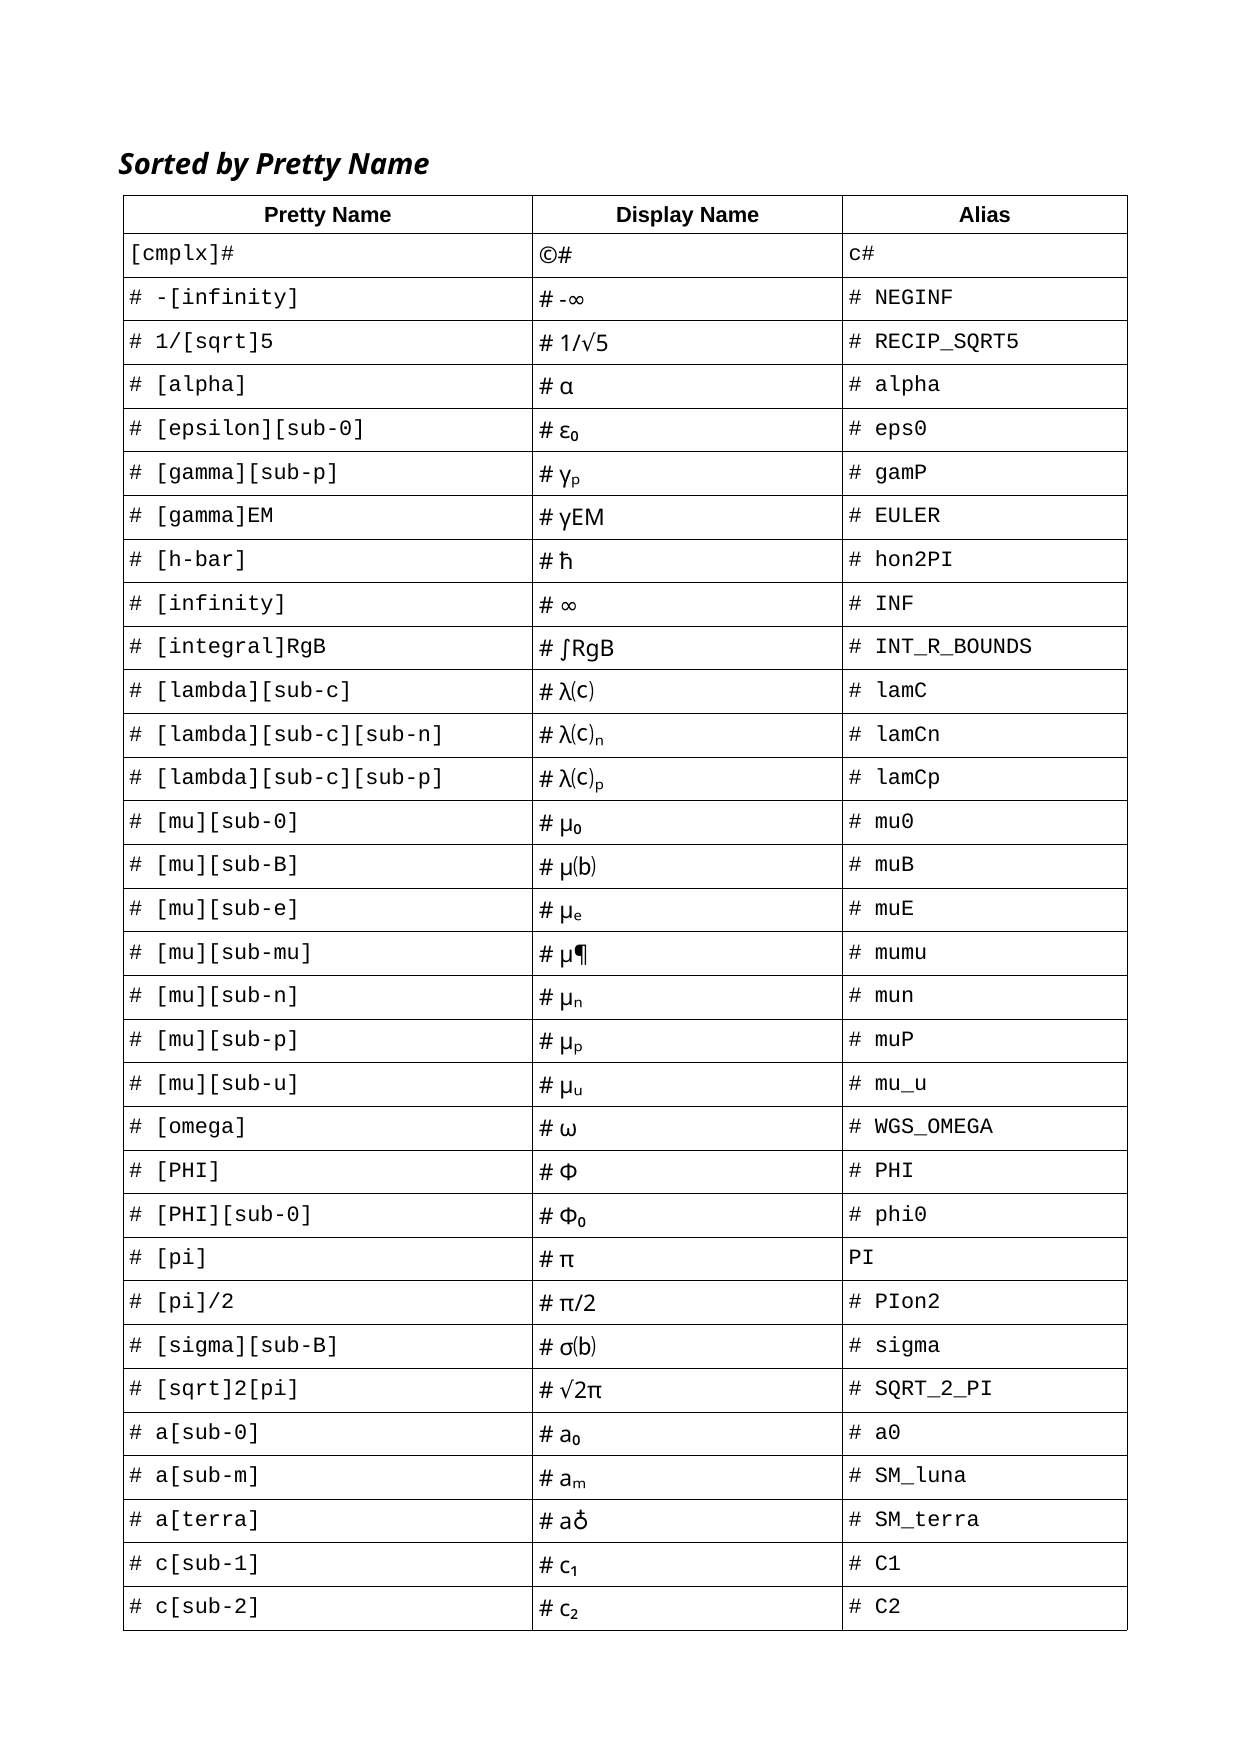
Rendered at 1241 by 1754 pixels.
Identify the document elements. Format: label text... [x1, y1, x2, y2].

table_cell # μₑ [533, 889, 842, 931]
table_cell # γₚ [533, 452, 842, 495]
table_cell # a[sub-0] [124, 1413, 532, 1455]
table_cell # [sigma][sub-B] [124, 1325, 532, 1368]
table_cell # gamP [843, 452, 1127, 495]
table_cell # λ⒞ₙ [533, 714, 842, 757]
table_cell # muB [843, 845, 1127, 888]
table_cell # [integral]RgB [124, 627, 532, 669]
table_cell # mun [843, 976, 1127, 1018]
table_cell ©# [533, 234, 842, 277]
table_cell # [alpha] [124, 365, 532, 407]
table_cell # [infinity] [124, 583, 532, 626]
table_cell # a[sub-m] [124, 1456, 532, 1499]
table_cell # [sqrt]2[pi] [124, 1369, 532, 1411]
table_cell # [lambda][sub-c] [124, 670, 532, 713]
table_cell # c[sub-2] [124, 1587, 532, 1629]
table_cell # c₂ [533, 1587, 842, 1629]
table_cell # [h-bar] [124, 540, 532, 582]
table_cell # C1 [843, 1543, 1127, 1586]
table_cell # μᵤ [533, 1063, 842, 1106]
table_cell # sigma [843, 1325, 1127, 1368]
table_cell # [mu][sub-n] [124, 976, 532, 1018]
table_cell # mumu [843, 932, 1127, 975]
table_cell # mu0 [843, 801, 1127, 844]
table_cell # muP [843, 1020, 1127, 1062]
table_cell # λ⒞ₚ [533, 758, 842, 800]
table_cell # lamCp [843, 758, 1127, 800]
table_cell # a♁ [533, 1500, 842, 1542]
table_cell # c[sub-1] [124, 1543, 532, 1586]
table_cell # μₚ [533, 1020, 842, 1062]
table_cell # -[infinity] [124, 278, 532, 320]
table_cell # EULER [843, 496, 1127, 538]
table_cell # phi0 [843, 1194, 1127, 1237]
table_cell # [PHI] [124, 1151, 532, 1193]
subtitle Sorted by Pretty Name [118, 143, 1122, 183]
table_cell # π [533, 1238, 842, 1280]
table_cell # ∫RgB [533, 627, 842, 669]
table_cell # λ⒞ [533, 670, 842, 713]
table_cell # a0 [843, 1413, 1127, 1455]
table_cell # PIon2 [843, 1281, 1127, 1324]
table_cell # a₀ [533, 1413, 842, 1455]
table_cell PI [843, 1238, 1127, 1280]
table_cell # -∞ [533, 278, 842, 320]
table_cell # Φ₀ [533, 1194, 842, 1237]
table_cell # c₁ [533, 1543, 842, 1586]
table_cell c# [843, 234, 1127, 277]
table_cell # Φ [533, 1151, 842, 1193]
table_cell # [mu][sub-u] [124, 1063, 532, 1106]
table_cell # [PHI][sub-0] [124, 1194, 532, 1237]
table_cell [cmplx]# [124, 234, 532, 277]
table_cell # ∞ [533, 583, 842, 626]
table_cell # [mu][sub-p] [124, 1020, 532, 1062]
table_cell # 1/[sqrt]5 [124, 321, 532, 364]
table_cell # [gamma]EM [124, 496, 532, 538]
table_cell # a[terra] [124, 1500, 532, 1542]
table_cell # SM_luna [843, 1456, 1127, 1499]
table_cell # alpha [843, 365, 1127, 407]
table_cell # PHI [843, 1151, 1127, 1193]
table_cell # mu_u [843, 1063, 1127, 1106]
table_cell # muE [843, 889, 1127, 931]
table_cell # C2 [843, 1587, 1127, 1629]
table_cell # μ¶ [533, 932, 842, 975]
table_cell # eps0 [843, 409, 1127, 451]
table_cell # WGS_OMEGA [843, 1107, 1127, 1149]
table_header Display Name [533, 196, 842, 233]
table_cell # 1/√5 [533, 321, 842, 364]
table_cell # lamCn [843, 714, 1127, 757]
table_header Alias [843, 196, 1127, 233]
table_cell # α [533, 365, 842, 407]
table_cell # ε₀ [533, 409, 842, 451]
table_cell # hon2PI [843, 540, 1127, 582]
table_cell # [mu][sub-B] [124, 845, 532, 888]
table_cell # γEM [533, 496, 842, 538]
table_cell # [mu][sub-0] [124, 801, 532, 844]
table_cell # [epsilon][sub-0] [124, 409, 532, 451]
table_cell # [gamma][sub-p] [124, 452, 532, 495]
table_cell # INF [843, 583, 1127, 626]
table_cell # μₙ [533, 976, 842, 1018]
table_cell # [lambda][sub-c][sub-p] [124, 758, 532, 800]
table_cell # ω [533, 1107, 842, 1149]
table_cell # lamC [843, 670, 1127, 713]
table_cell # SM_terra [843, 1500, 1127, 1542]
table_cell # [pi] [124, 1238, 532, 1280]
table_cell # [pi]/2 [124, 1281, 532, 1324]
table_cell # [mu][sub-mu] [124, 932, 532, 975]
table_cell # σ⒝ [533, 1325, 842, 1368]
table_cell # ħ [533, 540, 842, 582]
table_cell # μ₀ [533, 801, 842, 844]
table_cell # π/2 [533, 1281, 842, 1324]
table_cell # [lambda][sub-c][sub-n] [124, 714, 532, 757]
table_cell # [mu][sub-e] [124, 889, 532, 931]
table_cell # aₘ [533, 1456, 842, 1499]
table_cell # NEGINF [843, 278, 1127, 320]
table_cell # SQRT_2_PI [843, 1369, 1127, 1411]
table_header Pretty Name [124, 196, 532, 233]
table_cell # μ⒝ [533, 845, 842, 888]
table_cell # INT_R_BOUNDS [843, 627, 1127, 669]
table_cell # √2π [533, 1369, 842, 1411]
table_cell # [omega] [124, 1107, 532, 1149]
table_cell # RECIP_SQRT5 [843, 321, 1127, 364]
